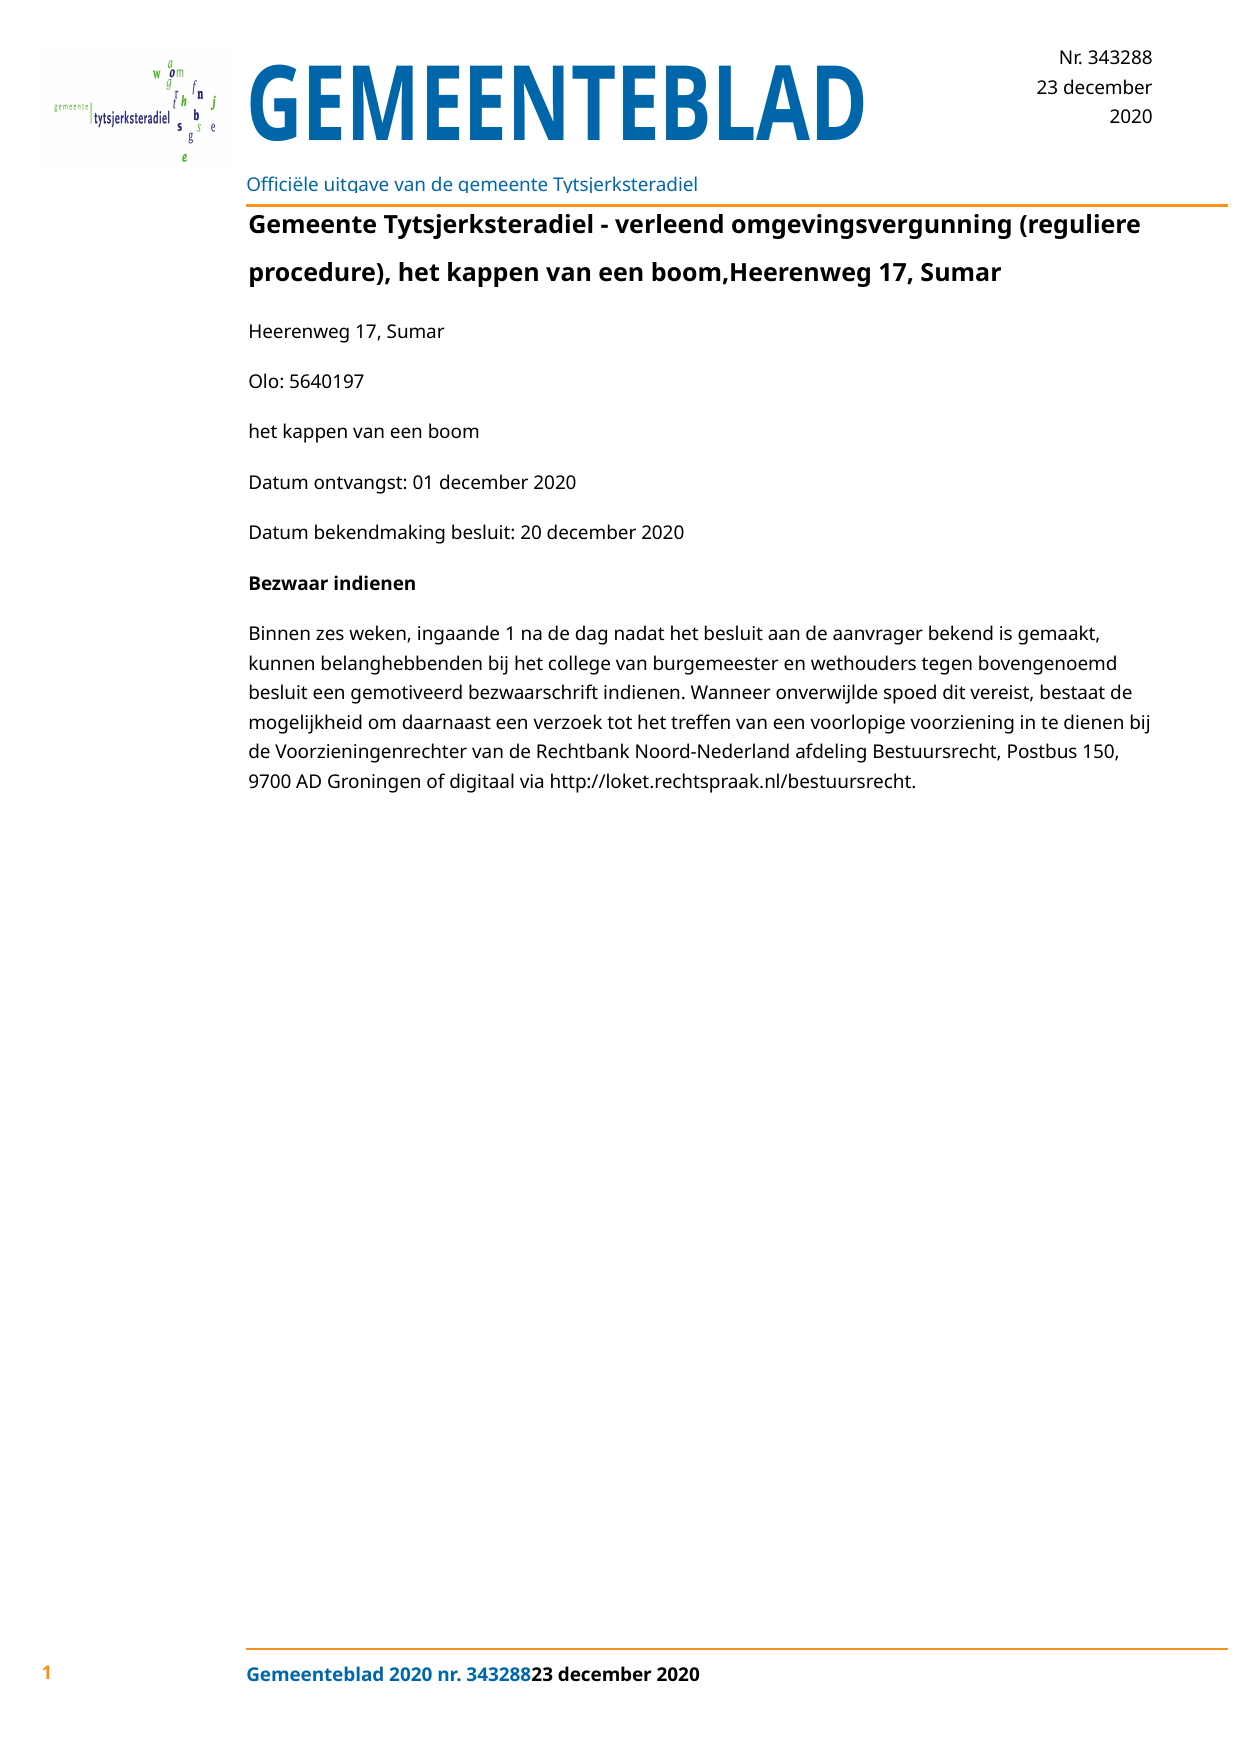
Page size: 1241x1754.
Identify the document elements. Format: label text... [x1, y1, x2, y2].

text het kappen van een boom [248, 419, 1152, 444]
text Olo: 5640197 [248, 368, 1152, 394]
text Datum ontvangst: 01 december 2020 [248, 469, 1152, 495]
text Bezwaar indienen [248, 570, 1152, 596]
text Gemeente Tytsjerksteradiel - verleend omgevingsvergunning (reguliere procedure), het kappen van een boom,Heerenweg 17, Sumar [248, 207, 1152, 288]
text Heerenweg 17, Sumar [248, 318, 1152, 344]
text Datum bekendmaking besluit: 20 december 2020 [248, 519, 1152, 545]
picture [41, 47, 231, 172]
text Binnen zes weken, ingaande 1 na de dag nadat het besluit aan de aanvrager bekend is gemaakt, kunnen belanghebbenden bij het college van burgemeester en wethouders tegen bovengenoemd besluit een gemotiveerd bezwaarschrift indienen. Wanneer onverwijlde spoed dit vereist, bestaat de mogelijkheid om daarnaast een verzoek tot het treffen van een voorlopige voorziening in te dienen bij de Voorzieningenrechter van de Rechtbank Noord-Nederland afdeling Bestuursrecht, Postbus 150, 9700 AD Groningen of digitaal via http://loket.rechtspraak.nl/bestuursrecht. [248, 620, 1152, 794]
